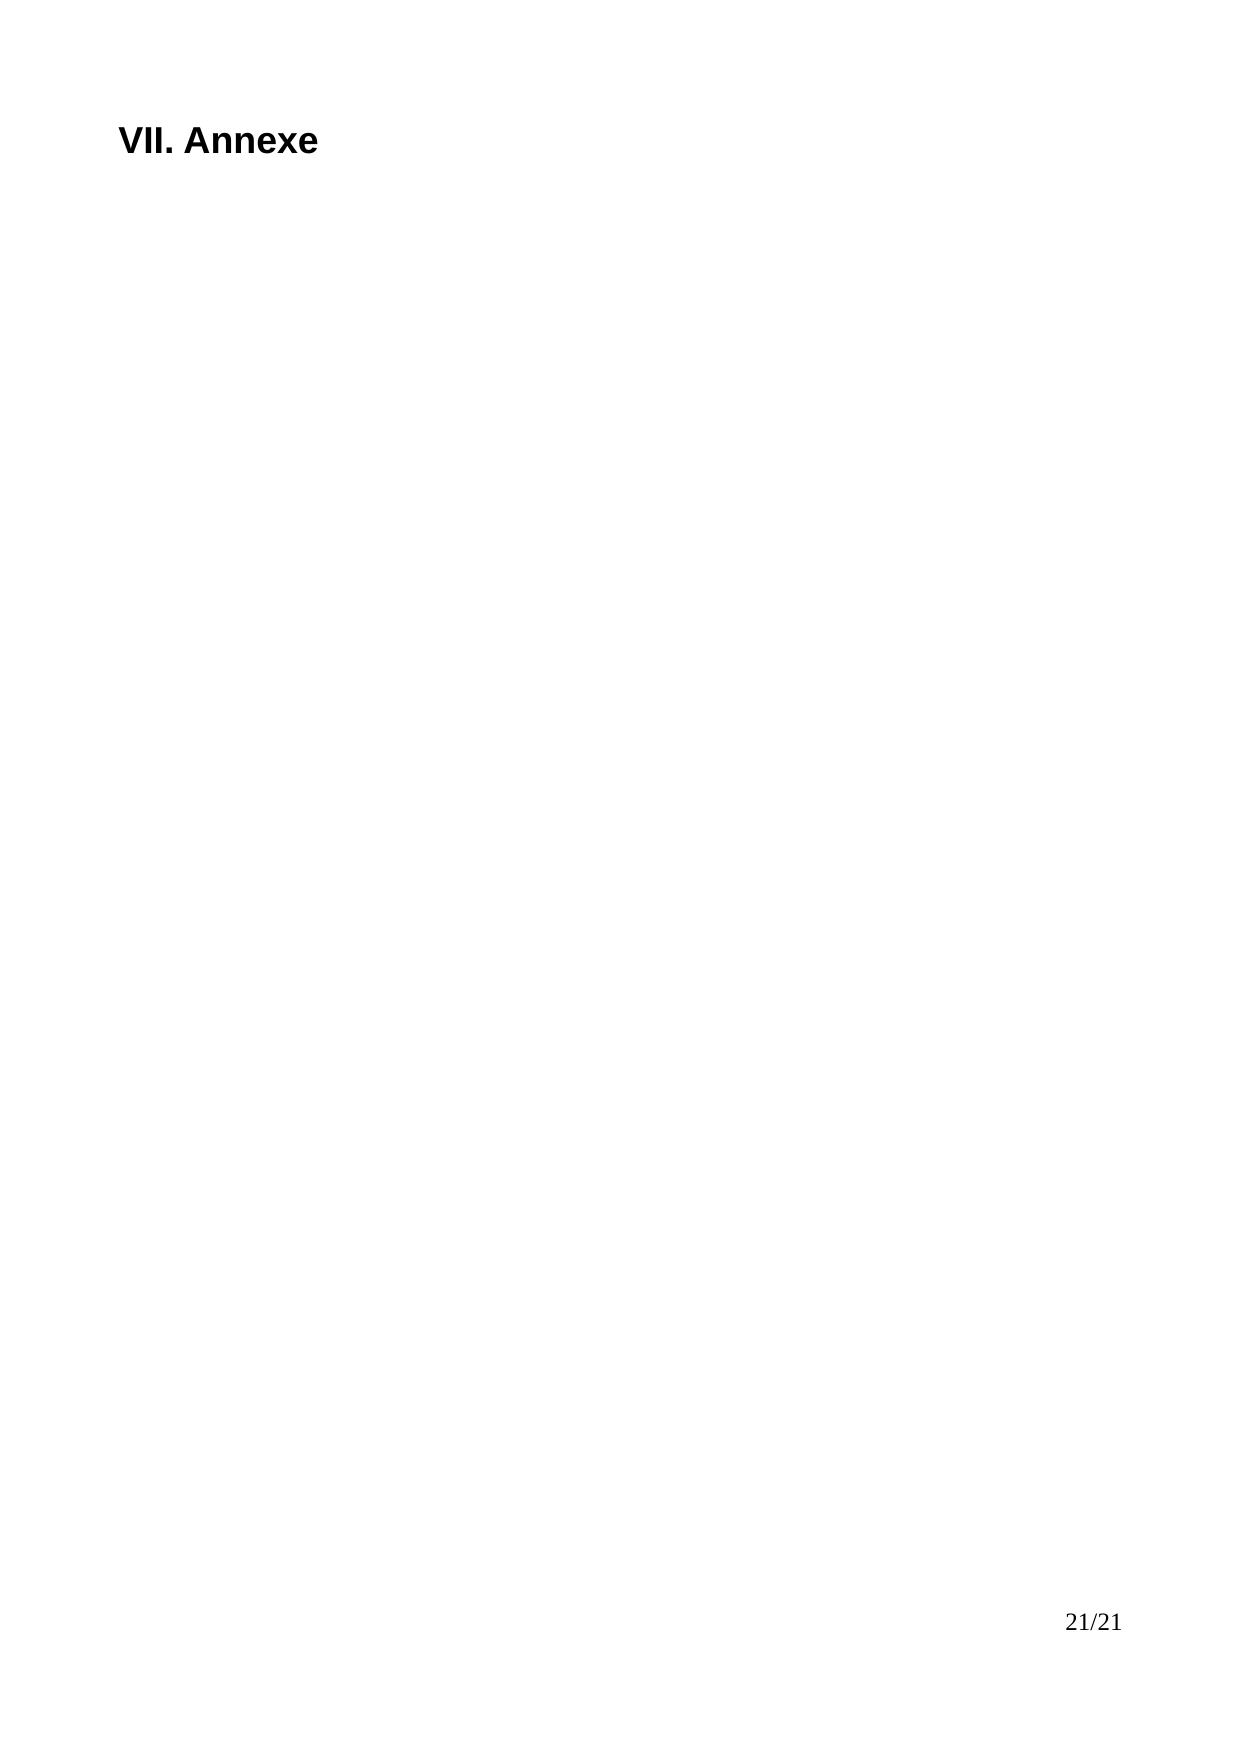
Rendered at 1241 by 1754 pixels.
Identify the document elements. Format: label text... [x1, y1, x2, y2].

subtitle VII. Annexe [118, 118, 1122, 161]
